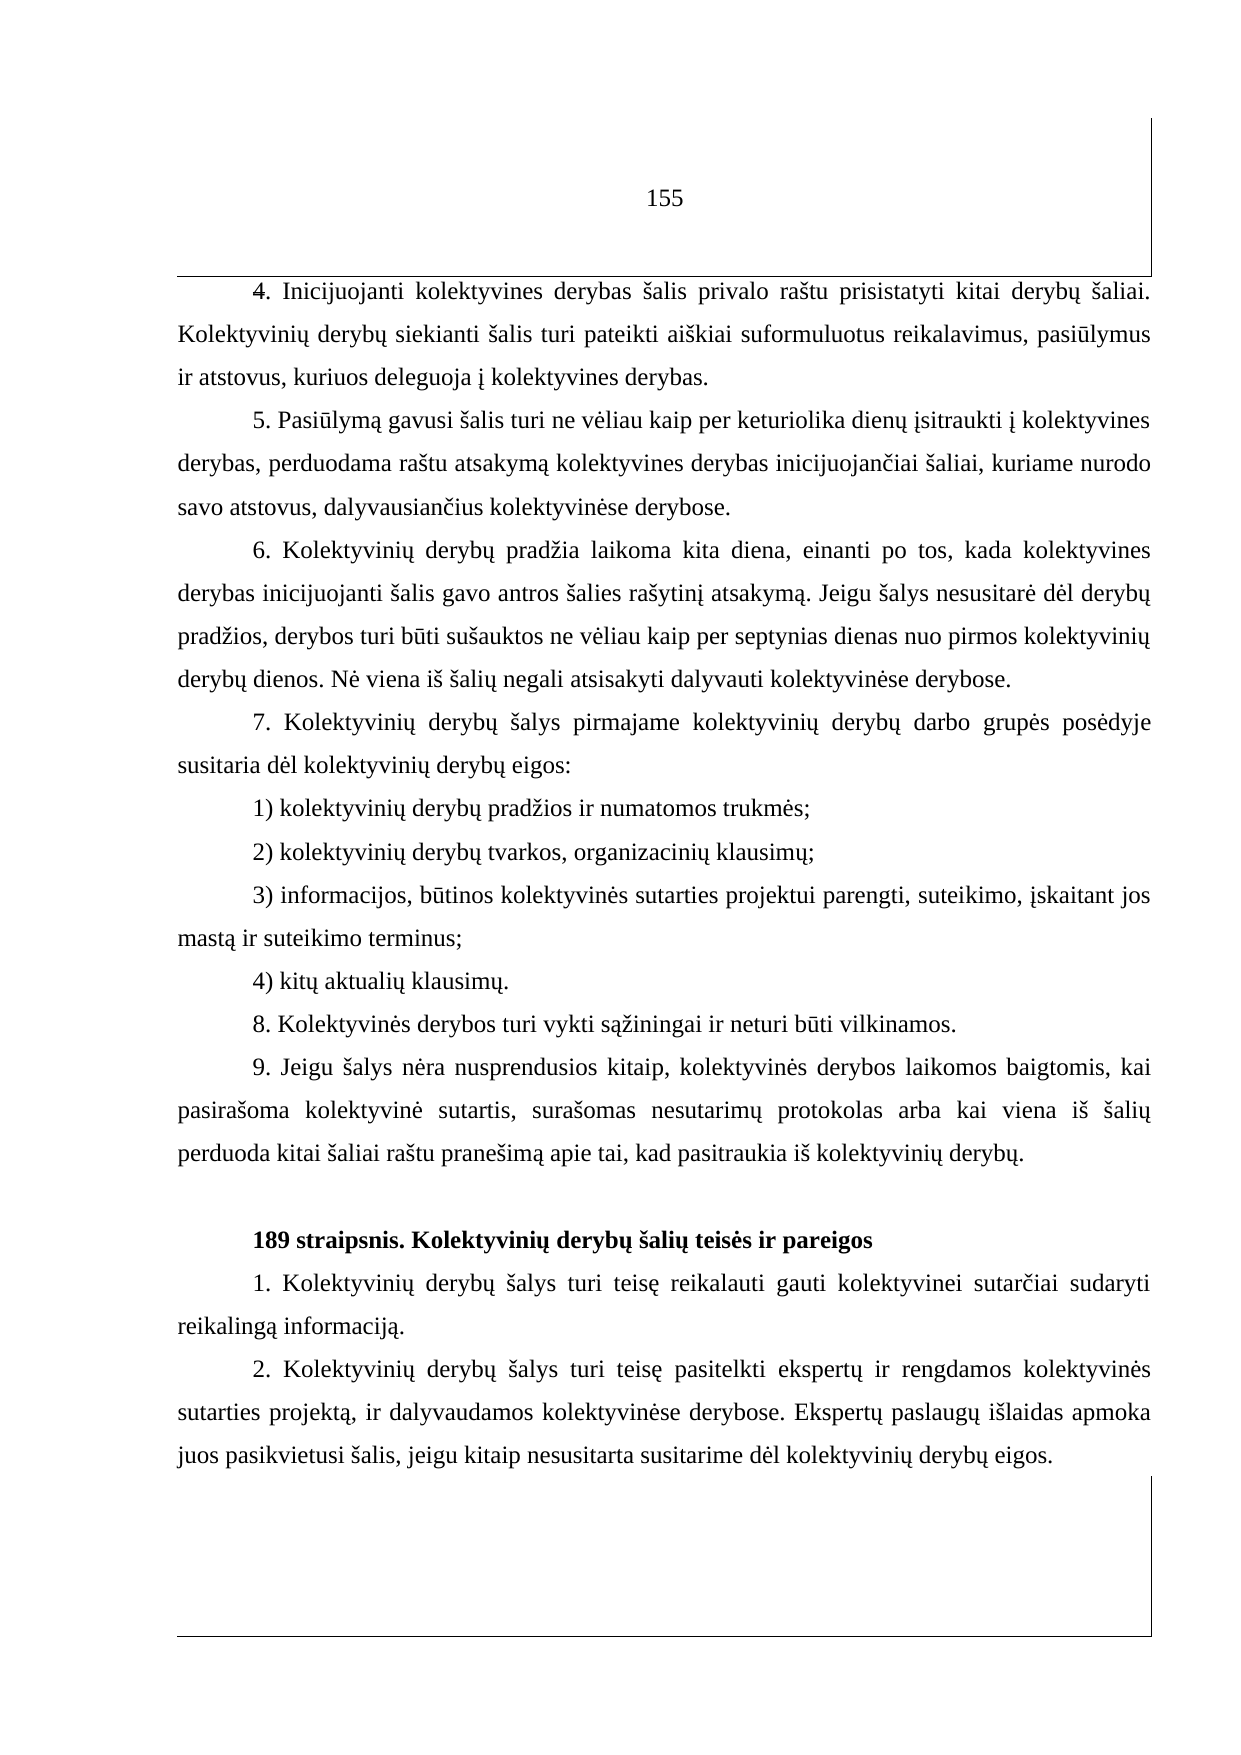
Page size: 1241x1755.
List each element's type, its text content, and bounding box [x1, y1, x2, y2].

subtitle 5. Pasiūlymą gavusi šalis turi ne vėliau kaip per keturiolika dienų įsitraukti į kolektyvines derybas, perduodama raštu atsakymą kolektyvines derybas inicijuojančiai šaliai, kuriame nurodo savo atstovus, dalyvausiančius kolektyvinėse derybose. [177, 405, 1152, 520]
subtitle 4) kitų aktualių klausimų. [177, 966, 1152, 995]
subtitle 3) informacijos, būtinos kolektyvinės sutarties projektui parengti, suteikimo, įskaitant jos mastą ir suteikimo terminus; [177, 880, 1152, 952]
subtitle 189 straipsnis. Kolektyvinių derybų šalių teisės ir pareigos [177, 1225, 1152, 1253]
subtitle 2) kolektyvinių derybų tvarkos, organizacinių klausimų; [177, 837, 1152, 865]
subtitle 6. Kolektyvinių derybų pradžia laikoma kita diena, einanti po tos, kada kolektyvines derybas inicijuojanti šalis gavo antros šalies rašytinį atsakymą. Jeigu šalys nesusitarė dėl derybų pradžios, derybos turi būti sušauktos ne vėliau kaip per septynias dienas nuo pirmos kolektyvinių derybų dienos. Nė viena iš šalių negali atsisakyti dalyvauti kolektyvinėse derybose. [177, 535, 1152, 693]
text 9. Jeigu šalys nėra nusprendusios kitaip, kolektyvinės derybos laikomos baigtomis, kai pasirašoma kolektyvinė sutartis, surašomas nesutarimų protokolas arba kai viena iš šalių perduoda kitai šaliai raštu pranešimą apie tai, kad pasitraukia iš kolektyvinių derybų. [177, 1052, 1152, 1167]
text 1. Kolektyvinių derybų šalys turi teisę reikalauti gauti kolektyvinei sutarčiai sudaryti reikalingą informaciją. [177, 1268, 1152, 1340]
subtitle 1) kolektyvinių derybų pradžios ir numatomos trukmės; [177, 793, 1152, 822]
subtitle 7. Kolektyvinių derybų šalys pirmajame kolektyvinių derybų darbo grupės posėdyje susitaria dėl kolektyvinių derybų eigos: [177, 707, 1152, 779]
subtitle 4. Inicijuojanti kolektyvines derybas šalis privalo raštu prisistatyti kitai derybų šaliai. Kolektyvinių derybų siekianti šalis turi pateikti aiškiai suformuluotus reikalavimus, pasiūlymus ir atstovus, kuriuos deleguoja į kolektyvines derybas. [177, 276, 1152, 391]
text 8. Kolektyvinės derybos turi vykti sąžiningai ir neturi būti vilkinamos. [177, 1009, 1152, 1038]
text 2. Kolektyvinių derybų šalys turi teisę pasitelkti ekspertų ir rengdamos kolektyvinės sutarties projektą, ir dalyvaudamos kolektyvinėse derybose. Ekspertų paslaugų išlaidas apmoka juos pasikvietusi šalis, jeigu kitaip nesusitarta susitarime dėl kolektyvinių derybų eigos. [177, 1354, 1152, 1469]
